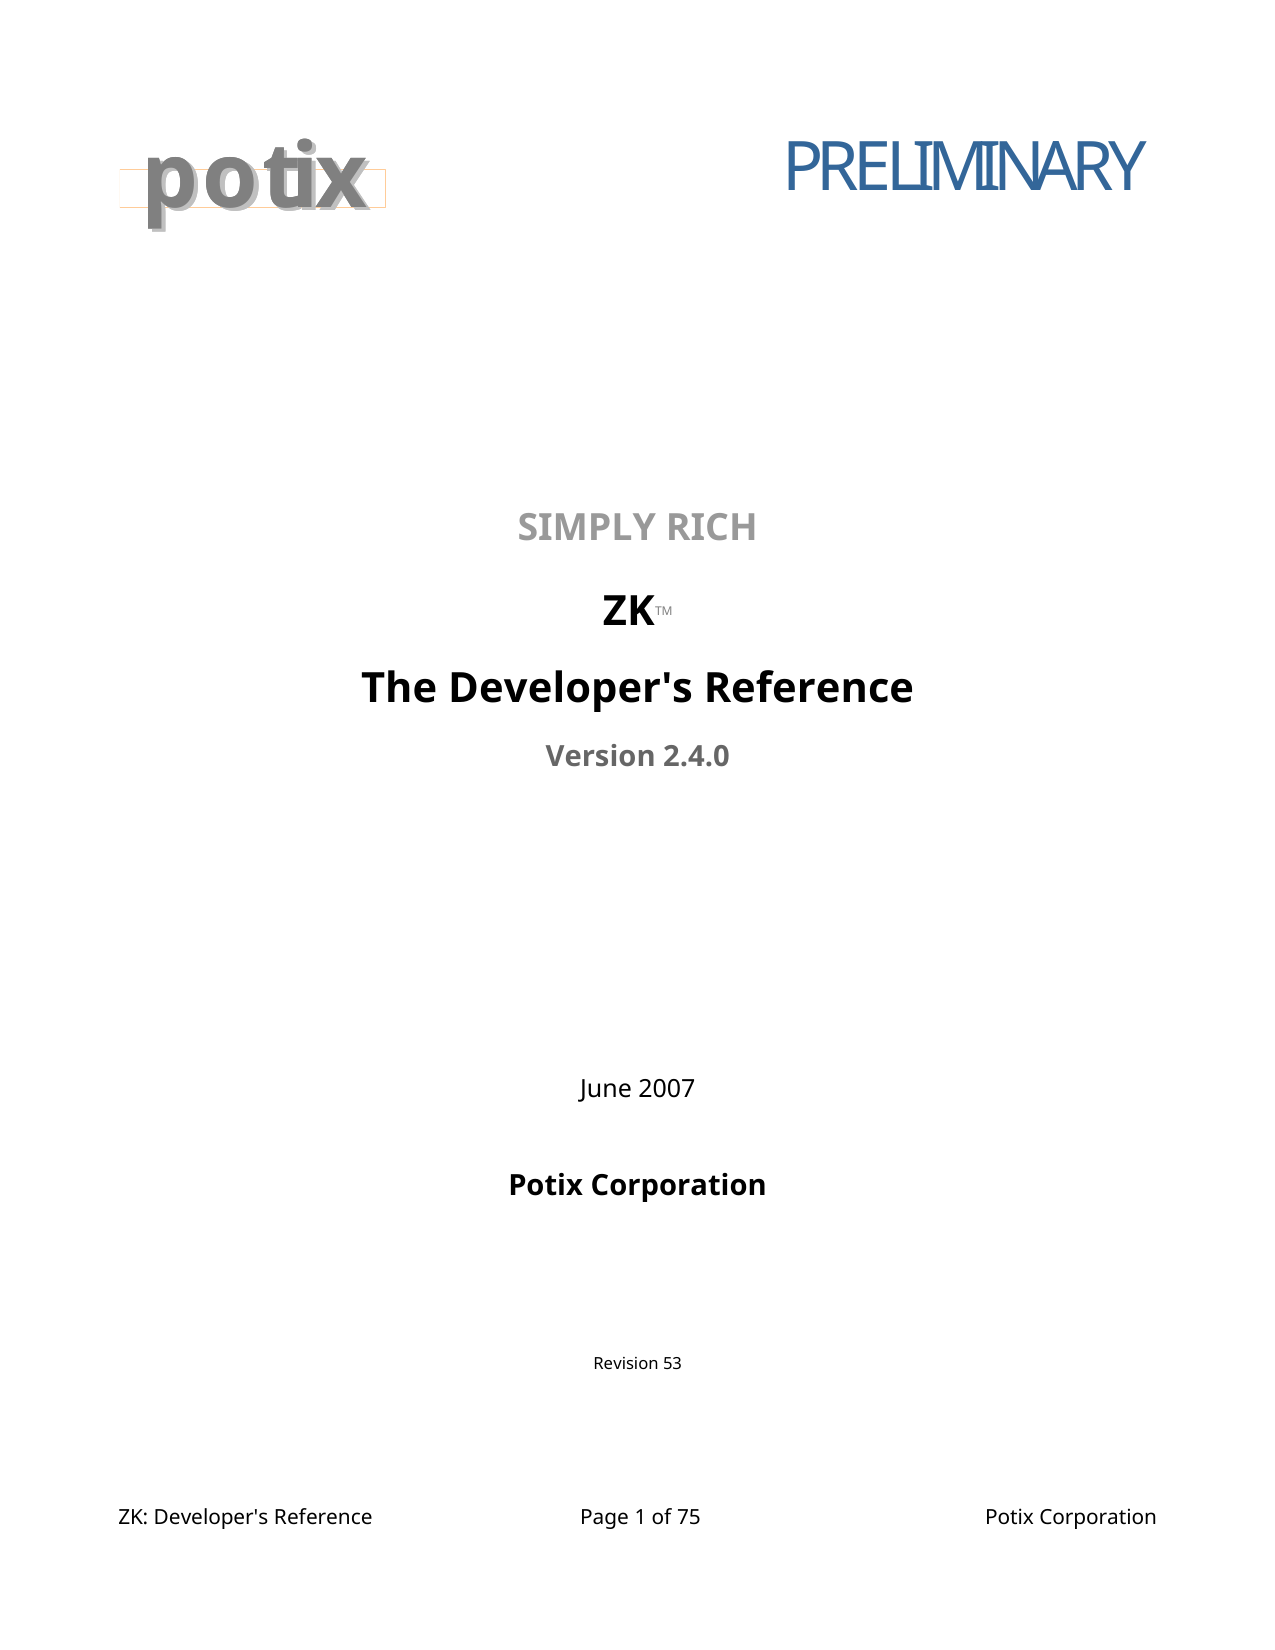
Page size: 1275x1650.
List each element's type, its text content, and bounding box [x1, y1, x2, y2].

text Potix Corporation [118, 1164, 1157, 1203]
text Version 2.4.0 [118, 736, 1157, 775]
text SIMPLY RICH [118, 500, 1157, 551]
text June 2007 [118, 1071, 1157, 1105]
text ZKTM [118, 580, 1157, 637]
text The Developer's Reference [118, 658, 1157, 715]
text Revision 53 [118, 1351, 1157, 1374]
